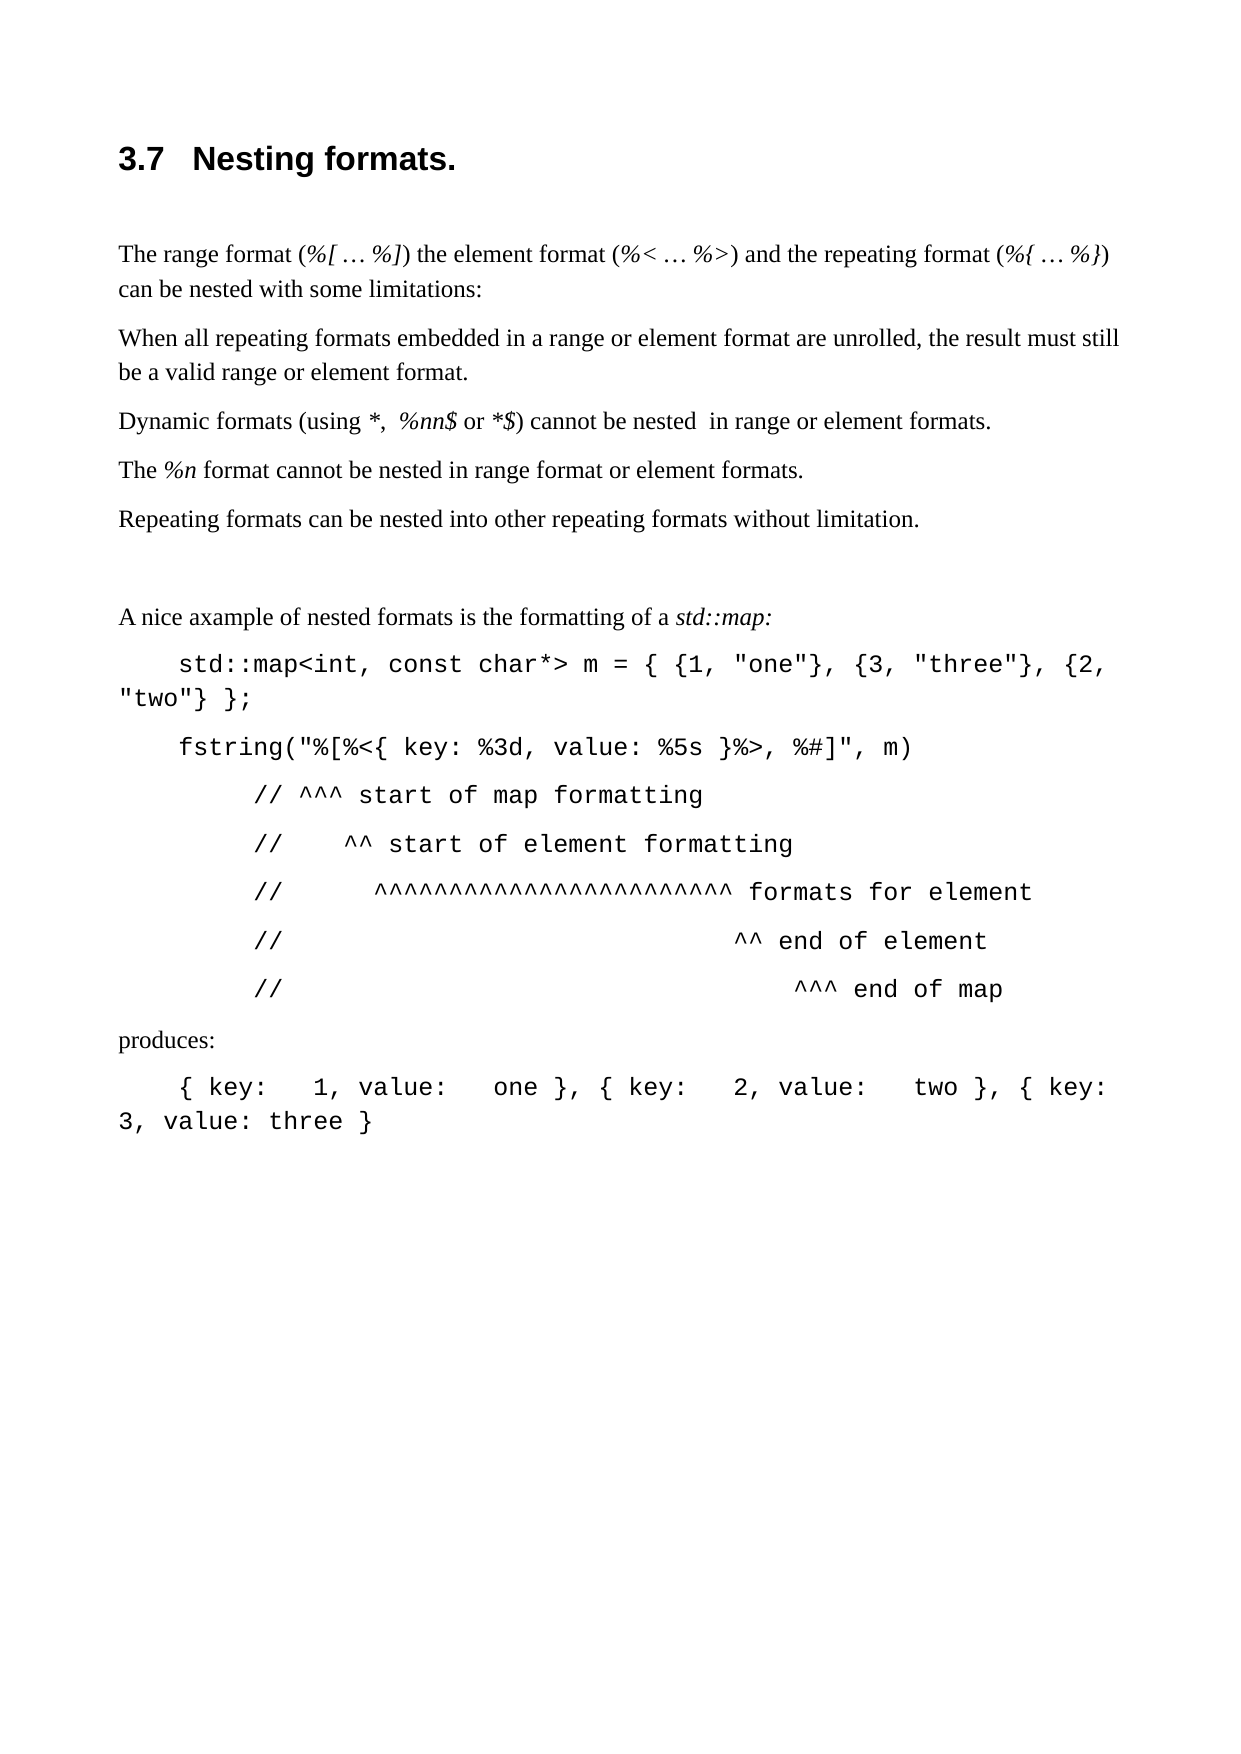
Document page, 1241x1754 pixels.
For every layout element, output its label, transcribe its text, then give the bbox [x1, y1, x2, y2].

text // ^^ end of element [118, 928, 1122, 957]
text std::map<int, const char*> m = { {1, "one"}, {3, "three"}, {2, "two"} }; [118, 652, 1122, 714]
text // ^^ start of element formatting [118, 831, 1122, 859]
text { key: 1, value: one }, { key: 2, value: two }, { key: 3, value: three } [118, 1074, 1122, 1137]
subtitle Nesting formats. [118, 139, 1122, 178]
text // ^^^ start of map formatting [118, 783, 1122, 811]
text A nice axample of nested formats is the formatting of a std::map: [118, 602, 1122, 631]
text Repeating formats can be nested into other repeating formats without limitation. [118, 504, 1122, 533]
text fstring("%[%<{ key: %3d, value: %5s }%>, %#]", m) [118, 734, 1122, 762]
text The range format (%[ … %]) the element format (%< … %>) and the repeating format (%{ … %}) can be nested with some limitations: [118, 239, 1122, 302]
text produces: [118, 1025, 1122, 1054]
text // ^^^ end of map [118, 977, 1122, 1005]
text Dynamic formats (using *, %nn$ or *$) cannot be nested in range or element formats. [118, 406, 1122, 435]
text When all repeating formats embedded in a range or element format are unrolled, the result must still be a valid range or element format. [118, 323, 1122, 386]
text // ^^^^^^^^^^^^^^^^^^^^^^^^ formats for element [118, 880, 1122, 908]
text The %n format cannot be nested in range format or element formats. [118, 455, 1122, 484]
